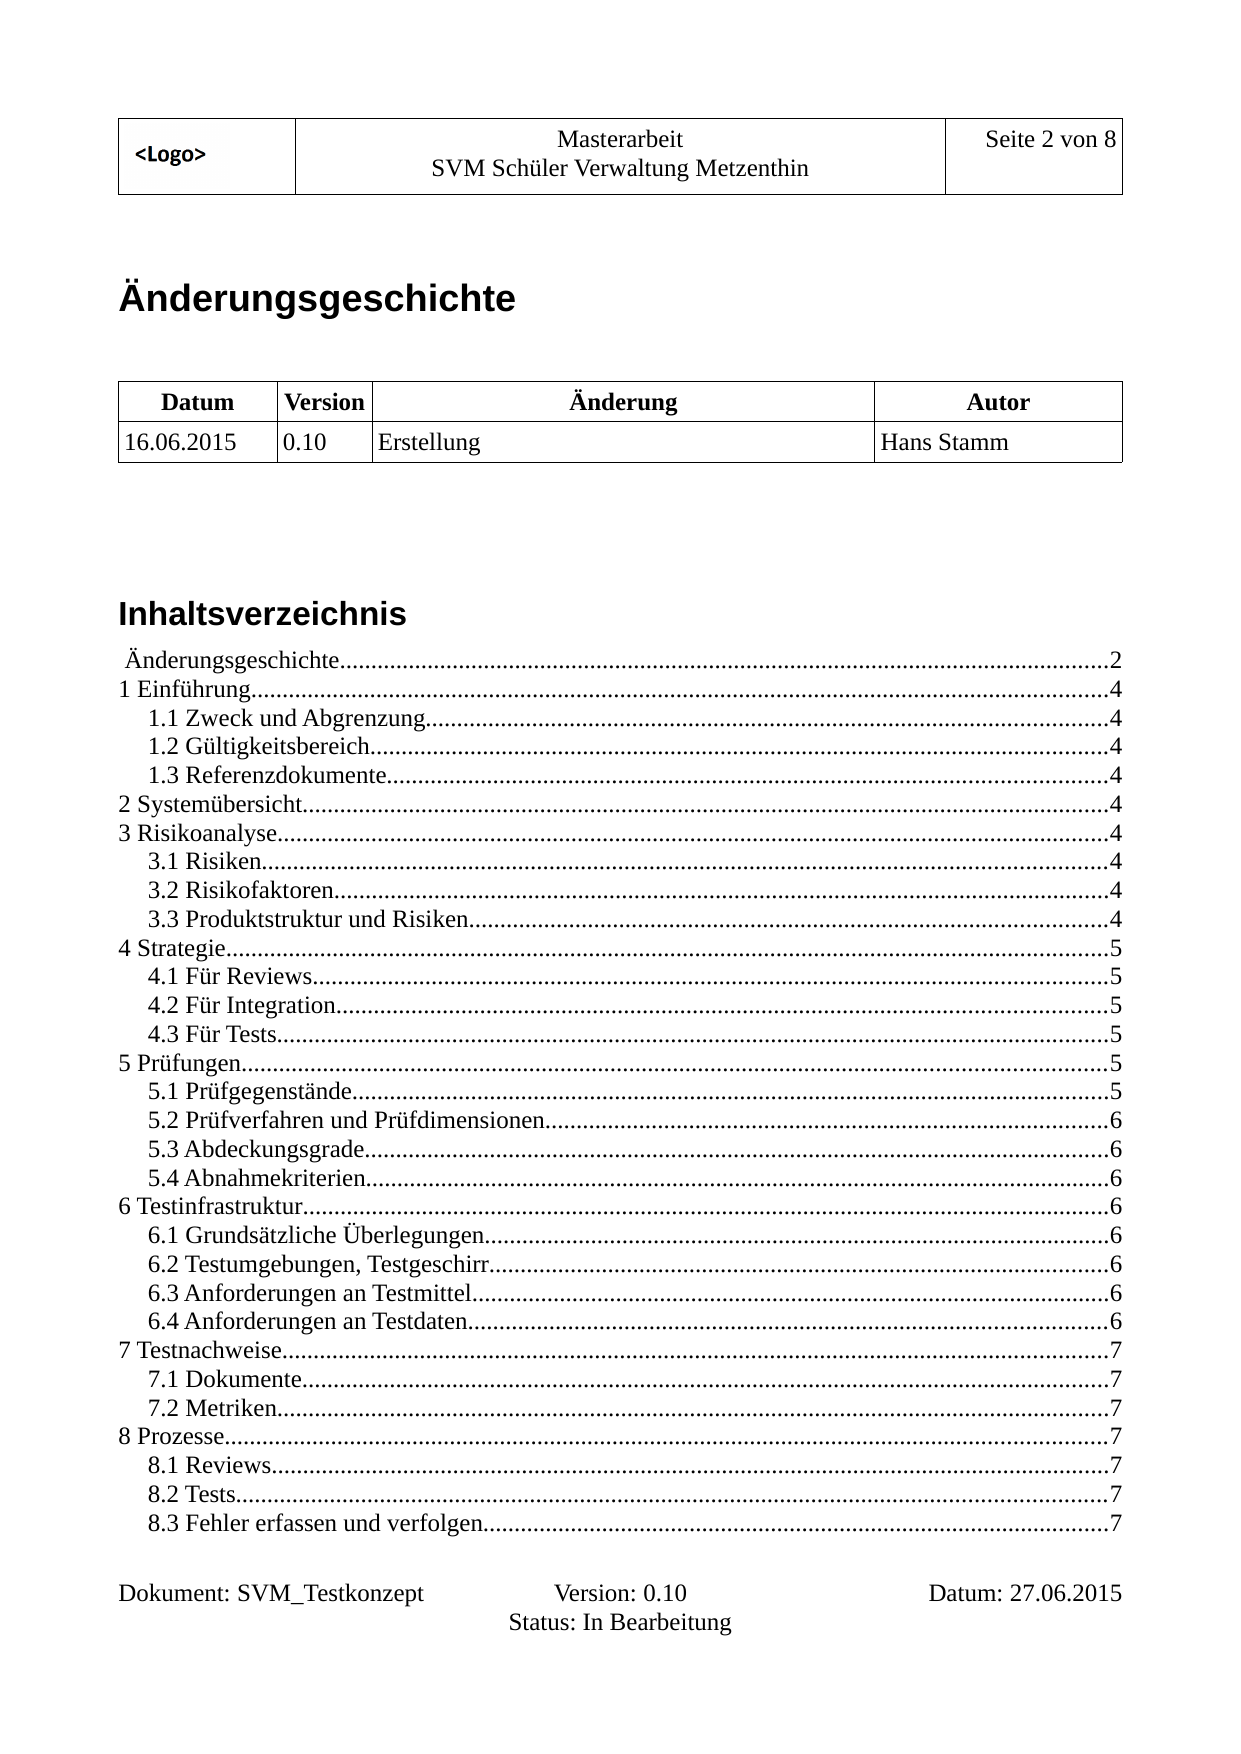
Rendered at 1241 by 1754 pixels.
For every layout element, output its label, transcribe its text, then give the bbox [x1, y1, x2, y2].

text 5.2 Prüfverfahren und Prüfdimensionen 6 [148, 1105, 1122, 1134]
table_header Änderung [373, 382, 874, 421]
text 5.1 Prüfgegenstände 5 [148, 1076, 1122, 1105]
text 5.4 Abnahmekriterien 6 [148, 1163, 1122, 1191]
table_cell 16.06.2015 [119, 422, 277, 462]
text 7 Testnachweise 7 [118, 1335, 1122, 1364]
text Änderungsgeschichte 2 [118, 645, 1122, 674]
table_header Autor [875, 382, 1122, 421]
table_cell Erstellung [373, 422, 874, 462]
text 5 Prüfungen 5 [118, 1048, 1122, 1076]
text 3.2 Risikofaktoren 4 [148, 875, 1122, 904]
text 4.3 Für Tests 5 [148, 1019, 1122, 1048]
subtitle Änderungsgeschichte [73, 276, 1122, 319]
text 6.2 Testumgebungen, Testgeschirr 6 [148, 1249, 1122, 1278]
text 8 Prozesse 7 [118, 1421, 1122, 1450]
text 1 Einführung 4 [118, 674, 1122, 703]
table_cell Hans Stamm [875, 422, 1122, 462]
text 4.2 Für Integration 5 [148, 990, 1122, 1019]
text 6.3 Anforderungen an Testmittel 6 [148, 1278, 1122, 1306]
text 7.2 Metriken 7 [148, 1393, 1122, 1421]
text 4 Strategie 5 [118, 933, 1122, 961]
text 6 Testinfrastruktur 6 [118, 1191, 1122, 1220]
subtitle Inhaltsverzeichnis [118, 594, 1122, 633]
table_header Datum [119, 382, 277, 421]
text 2 Systemübersicht 4 [118, 789, 1122, 818]
text 4.1 Für Reviews 5 [148, 961, 1122, 990]
picture [123, 123, 230, 189]
text 1.1 Zweck und Abgrenzung 4 [148, 703, 1122, 731]
text 1.2 Gültigkeitsbereich 4 [148, 731, 1122, 760]
text 5.3 Abdeckungsgrade 6 [148, 1134, 1122, 1163]
text 6.1 Grundsätzliche Überlegungen 6 [148, 1220, 1122, 1249]
text 8.2 Tests 7 [148, 1479, 1122, 1508]
text 8.3 Fehler erfassen und verfolgen 7 [148, 1508, 1122, 1536]
text 1.3 Referenzdokumente 4 [148, 760, 1122, 789]
text 3.3 Produktstruktur und Risiken 4 [148, 904, 1122, 933]
table_header Version [278, 382, 372, 421]
text 8.1 Reviews 7 [148, 1450, 1122, 1479]
table_cell 0.10 [278, 422, 372, 462]
text 6.4 Anforderungen an Testdaten 6 [148, 1306, 1122, 1335]
text 7.1 Dokumente 7 [148, 1364, 1122, 1393]
text 3 Risikoanalyse 4 [118, 818, 1122, 846]
text 3.1 Risiken 4 [148, 846, 1122, 875]
